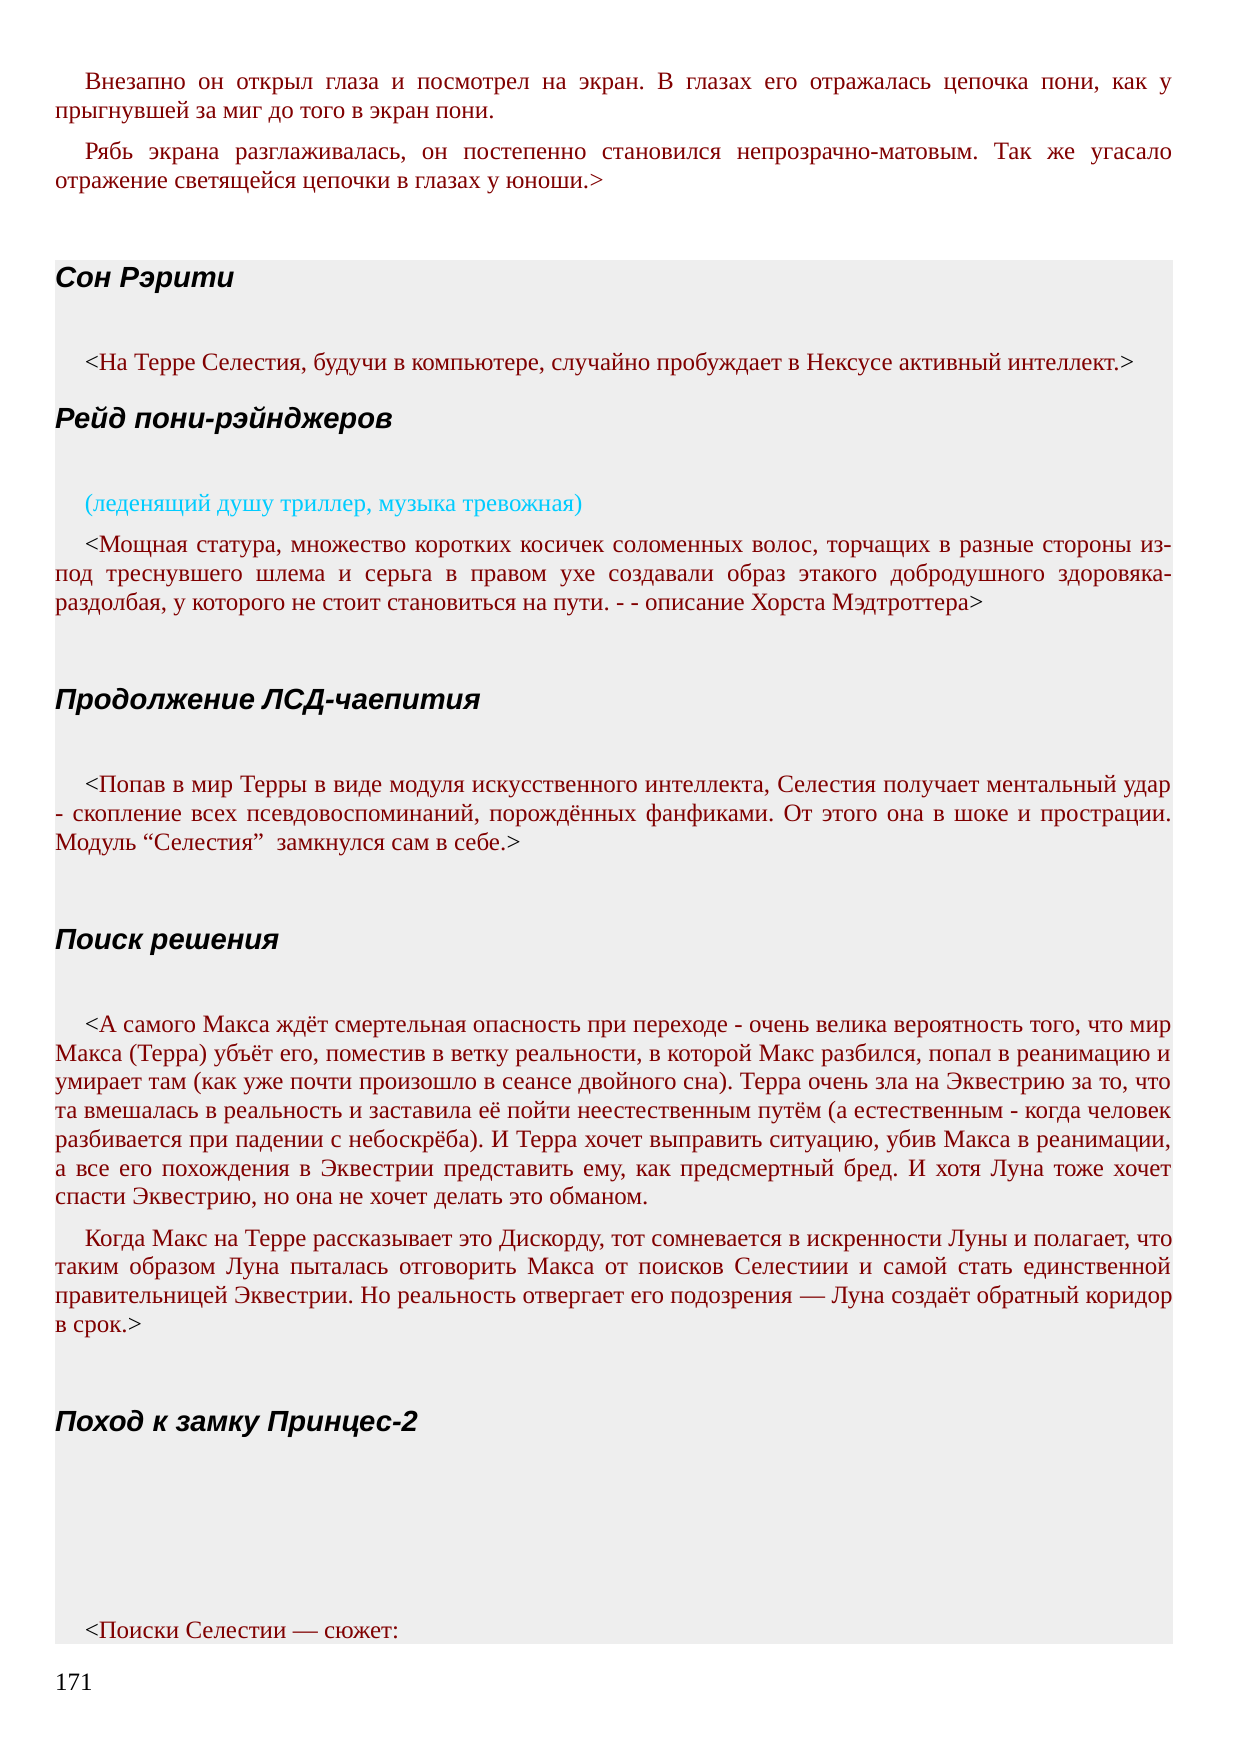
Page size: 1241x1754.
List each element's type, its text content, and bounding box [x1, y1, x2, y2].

subtitle Продолжение ЛСД-чаепития [55, 682, 1173, 715]
text Рябь экрана разглаживалась, он постепенно становился непрозрачно-матовым. Так же угасало отражение светящейся цепочки в глазах у юноши.> [55, 136, 1173, 193]
text (леденящий душу триллер, музыка тревожная) [55, 488, 1173, 517]
subtitle Рейд пони-рэйнджеров [55, 401, 1173, 434]
text Внезапно он открыл глаза и посмотрел на экран. В глазах его отражалась цепочка пони, как у прыгнувшей за миг до того в экран пони. [55, 66, 1173, 123]
text <Поиски Селестии — сюжет: [55, 1615, 1173, 1644]
text <А самого Макса ждёт смертельная опасность при переходе - очень велика вероятность того, что мир Макса (Терра) убъёт его, поместив в ветку реальности, в которой Макс разбился, попал в реанимацию и умирает там (как уже почти произошло в сеансе двойного сна). Терра очень зла на Эквестрию за то, что та вмешалась в реальность и заставила её пойти неестественным путём (а естественным - когда человек разбивается при падении с небоскрёба). И Терра хочет выправить ситуацию, убив Макса в реанимации, а все его похождения в Эквестрии представить ему, как предсмертный бред. И хотя Луна тоже хочет спасти Эквестрию, но она не хочет делать это обманом. [55, 1009, 1173, 1210]
subtitle Сон Рэрити [55, 260, 1173, 293]
text Когда Макс на Терре рассказывает это Дискорду, тот сомневается в искренности Луны и полагает, что таким образом Луна пыталась отговорить Макса от поисков Селестиии и самой стать единственной правительницей Эквестрии. Но реальность отвергает его подозрения — Луна создаёт обратный коридор в срок.> [55, 1223, 1173, 1338]
subtitle Поиск решения [55, 922, 1173, 955]
text <Попав в мир Терры в виде модуля искусственного интеллекта, Селестия получает ментальный удар - скопление всех псевдовоспоминаний, порождённых фанфиками. От этого она в шоке и прострации. Модуль “Селестия” замкнулся сам в себе.> [55, 769, 1173, 855]
text <На Терре Селестия, будучи в компьютере, случайно пробуждает в Нексусе активный интеллект.> [55, 347, 1173, 376]
subtitle Поход к замку Принцес-2 [55, 1404, 1173, 1437]
text <Мощная статура, множество коротких косичек соломенных волос, торчащих в разные стороны из-под треснувшего шлема и серьга в правом ухе создавали образ этакого добродушного здоровяка-раздолбая, у которого не стоит становиться на пути. - - описание Хорста Мэдтроттера> [55, 529, 1173, 616]
